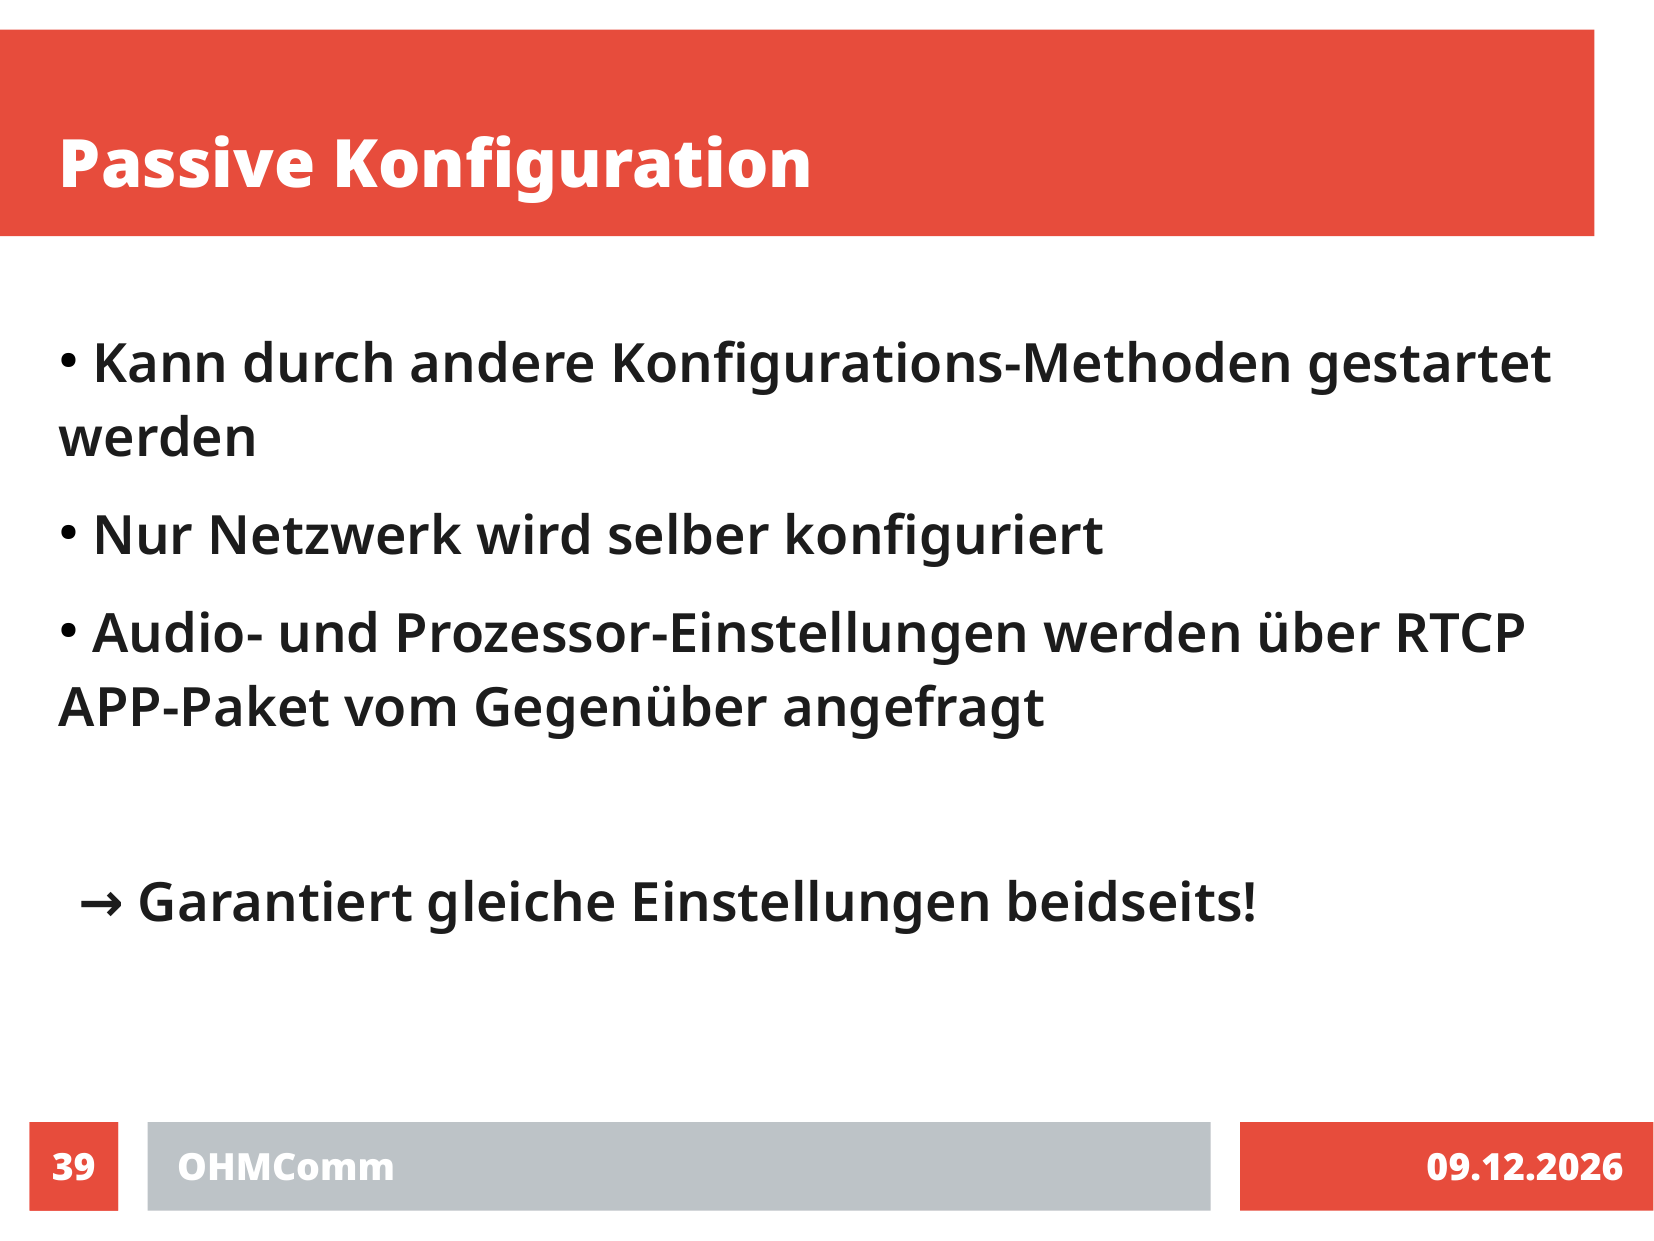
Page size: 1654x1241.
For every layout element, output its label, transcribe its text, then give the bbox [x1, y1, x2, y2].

title Passive Konfiguration [59, 59, 1595, 207]
list Kann durch andere Konfigurations-Methoden gestartet werden Nur Netzwerk wird selber konfiguriert Audio- und Prozessor-Einstellungen werden über RTCP APP-Paket vom Gegenüber angefragt → Garantiert gleiche Einstellungen beidseits! [59, 324, 1565, 1093]
